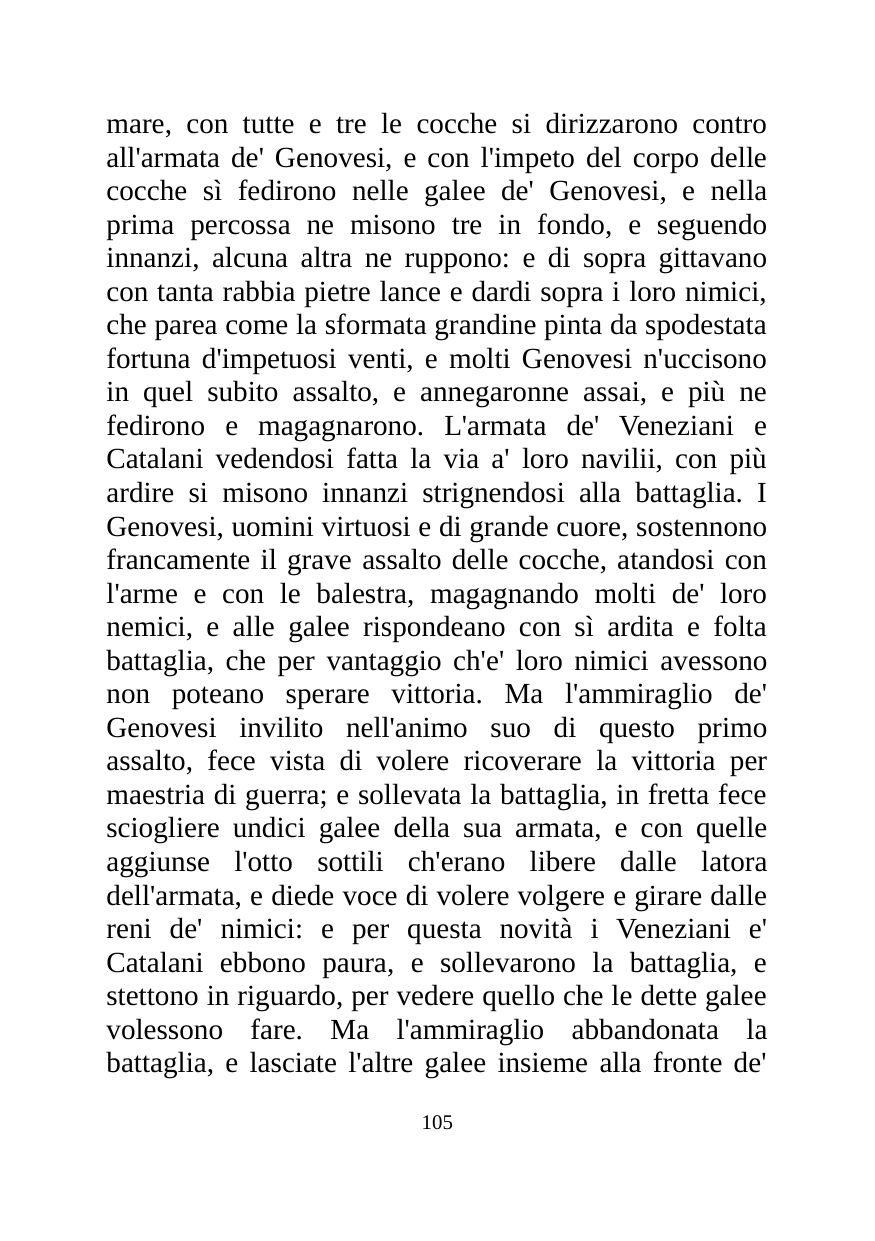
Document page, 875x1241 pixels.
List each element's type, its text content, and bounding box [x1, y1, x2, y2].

text mare, con tutte e tre le cocche si dirizzarono contro all'armata de' Genovesi, e con l'impeto del corpo delle cocche sì fedirono nelle galee de' Genovesi, e nella prima percossa ne misono tre in fondo, e seguendo innanzi, alcuna altra ne ruppono: e di sopra gittavano con tanta rabbia pietre lance e dardi sopra i loro nimici, che parea come la sformata grandine pinta da spodestata fortuna d'impetuosi venti, e molti Genovesi n'uccisono in quel subito assalto, e annegaronne assai, e più ne fedirono e magagnarono. L'armata de' Veneziani e Catalani vedendosi fatta la via a' loro navilii, con più ardire si misono innanzi strignendosi alla battaglia. I Genovesi, uomini virtuosi e di grande cuore, sostennono francamente il grave assalto delle cocche, atandosi con l'arme e con le balestra, magagnando molti de' loro nemici, e alle galee rispondeano con sì ardita e folta battaglia, che per vantaggio ch'e' loro nimici avessono non poteano sperare vittoria. Ma l'ammiraglio de' Genovesi invilito nell'animo suo di questo primo assalto, fece vista di volere ricoverare la vittoria per maestria di guerra; e sollevata la battaglia, in fretta fece sciogliere undici galee della sua armata, e con quelle aggiunse l'otto sottili ch'erano libere dalle latora dell'armata, e diede voce di volere volgere e girare dalle reni de' nimici: e per questa novità i Veneziani e' Catalani ebbono paura, e sollevarono la battaglia, e stettono in riguardo, per vedere quello che le dette galee volessono fare. Ma l'ammiraglio abbandonata la battaglia, e lasciate l'altre galee insieme alla fronte de' [106, 106, 768, 1079]
